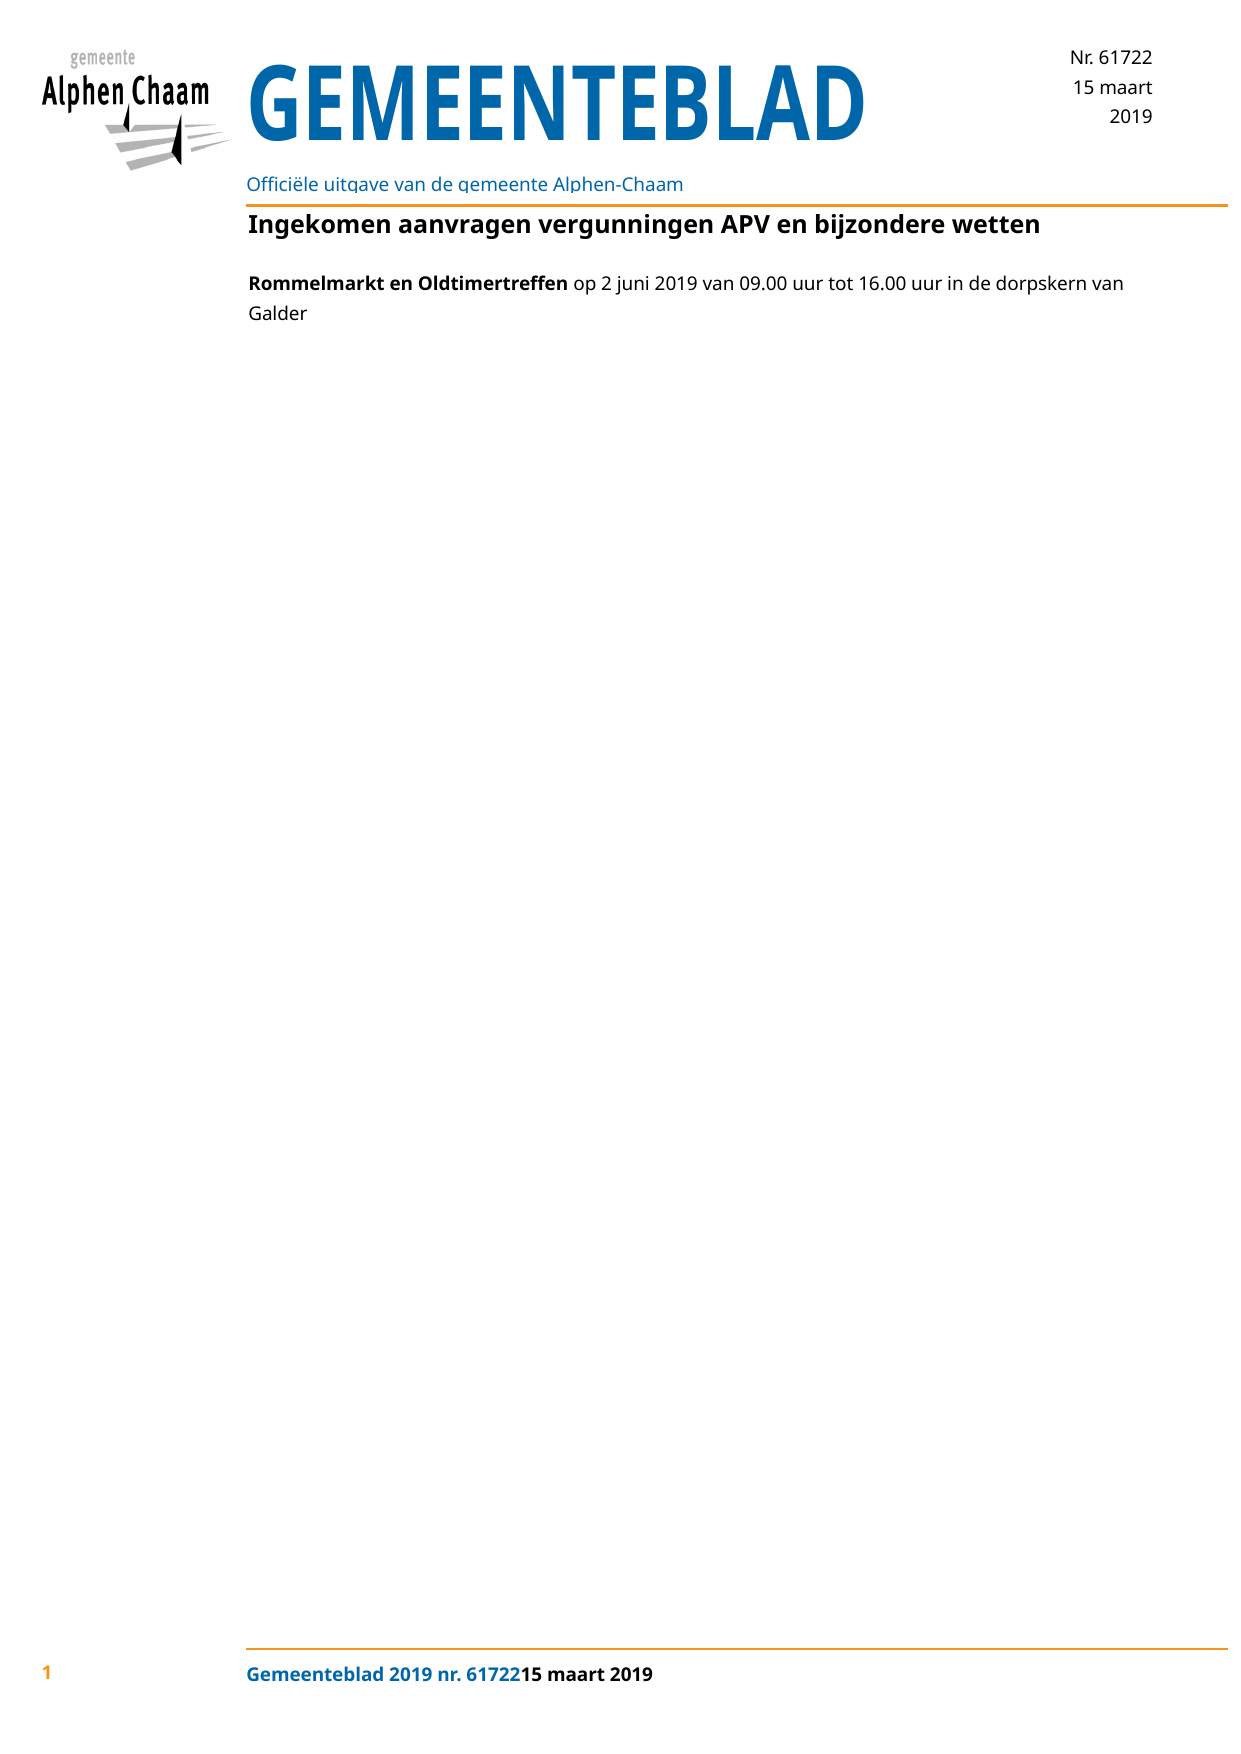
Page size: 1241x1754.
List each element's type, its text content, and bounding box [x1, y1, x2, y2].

text Ingekomen aanvragen vergunningen APV en bijzondere wetten [248, 207, 1152, 241]
picture [41, 47, 231, 172]
text Rommelmarkt en Oldtimertreffen op 2 juni 2019 van 09.00 uur tot 16.00 uur in de dorpskern van Galder [248, 270, 1152, 326]
